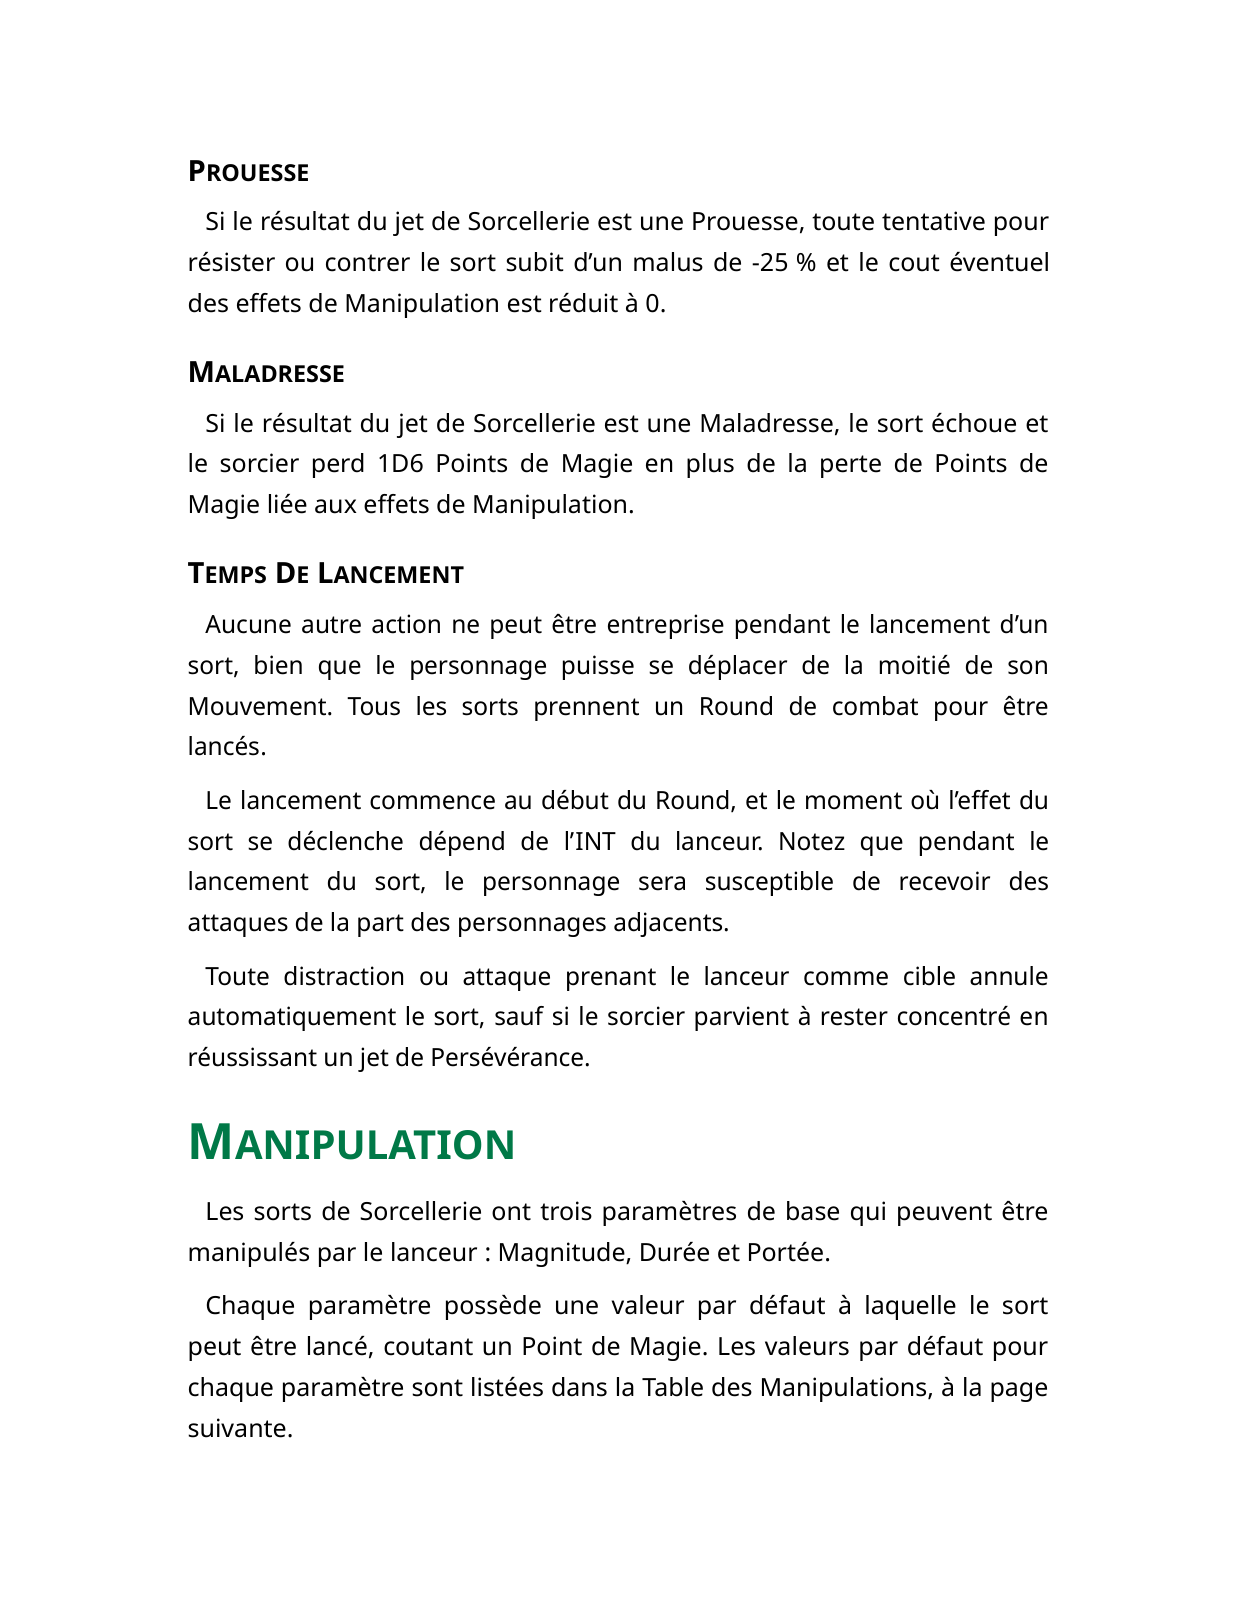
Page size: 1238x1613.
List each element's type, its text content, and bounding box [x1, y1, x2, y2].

text Toute distraction ou attaque prenant le lanceur comme cible annule automatiquement le sort, sauf si le sorcier parvient à rester concentré en réussissant un jet de Persévérance. [187, 958, 1050, 1074]
text Chaque paramètre possède une valeur par défaut à laquelle le sort peut être lancé, coutant un Point de Magie. Les valeurs par défaut pour chaque paramètre sont listées dans la Table des Manipulations, à la page suivante. [187, 1288, 1050, 1444]
text Prouesse [187, 150, 1050, 190]
text Le lancement commence au début du Round, et le moment où l’effet du sort se déclenche dépend de l’INT du lanceur. Notez que pendant le lancement du sort, le personnage sera susceptible de recevoir des attaques de la part des personnages adjacents. [187, 782, 1050, 939]
text Aucune autre action ne peut être entreprise pendant le lancement d’un sort, bien que le personnage puisse se déplacer de la moitié de son Mouvement. Tous les sorts prennent un Round de combat pour être lancés. [187, 607, 1050, 763]
text Maladresse [187, 351, 1050, 391]
text Si le résultat du jet de Sorcellerie est une Maladresse, le sort échoue et le sorcier perd 1D6 Points de Magie en plus de la perte de Points de Magie liée aux effets de Manipulation. [187, 405, 1050, 521]
text Si le résultat du jet de Sorcellerie est une Prouesse, toute tentative pour résister ou contrer le sort subit d’un malus de -25 % et le cout éventuel des effets de Manipulation est réduit à 0. [187, 204, 1050, 319]
text Les sorts de Sorcellerie ont trois paramètres de base qui peuvent être manipulés par le lanceur : Magnitude, Durée et Portée. [187, 1194, 1050, 1268]
text Temps De Lancement [187, 553, 1050, 592]
subtitle Manipulation [187, 1106, 1050, 1174]
